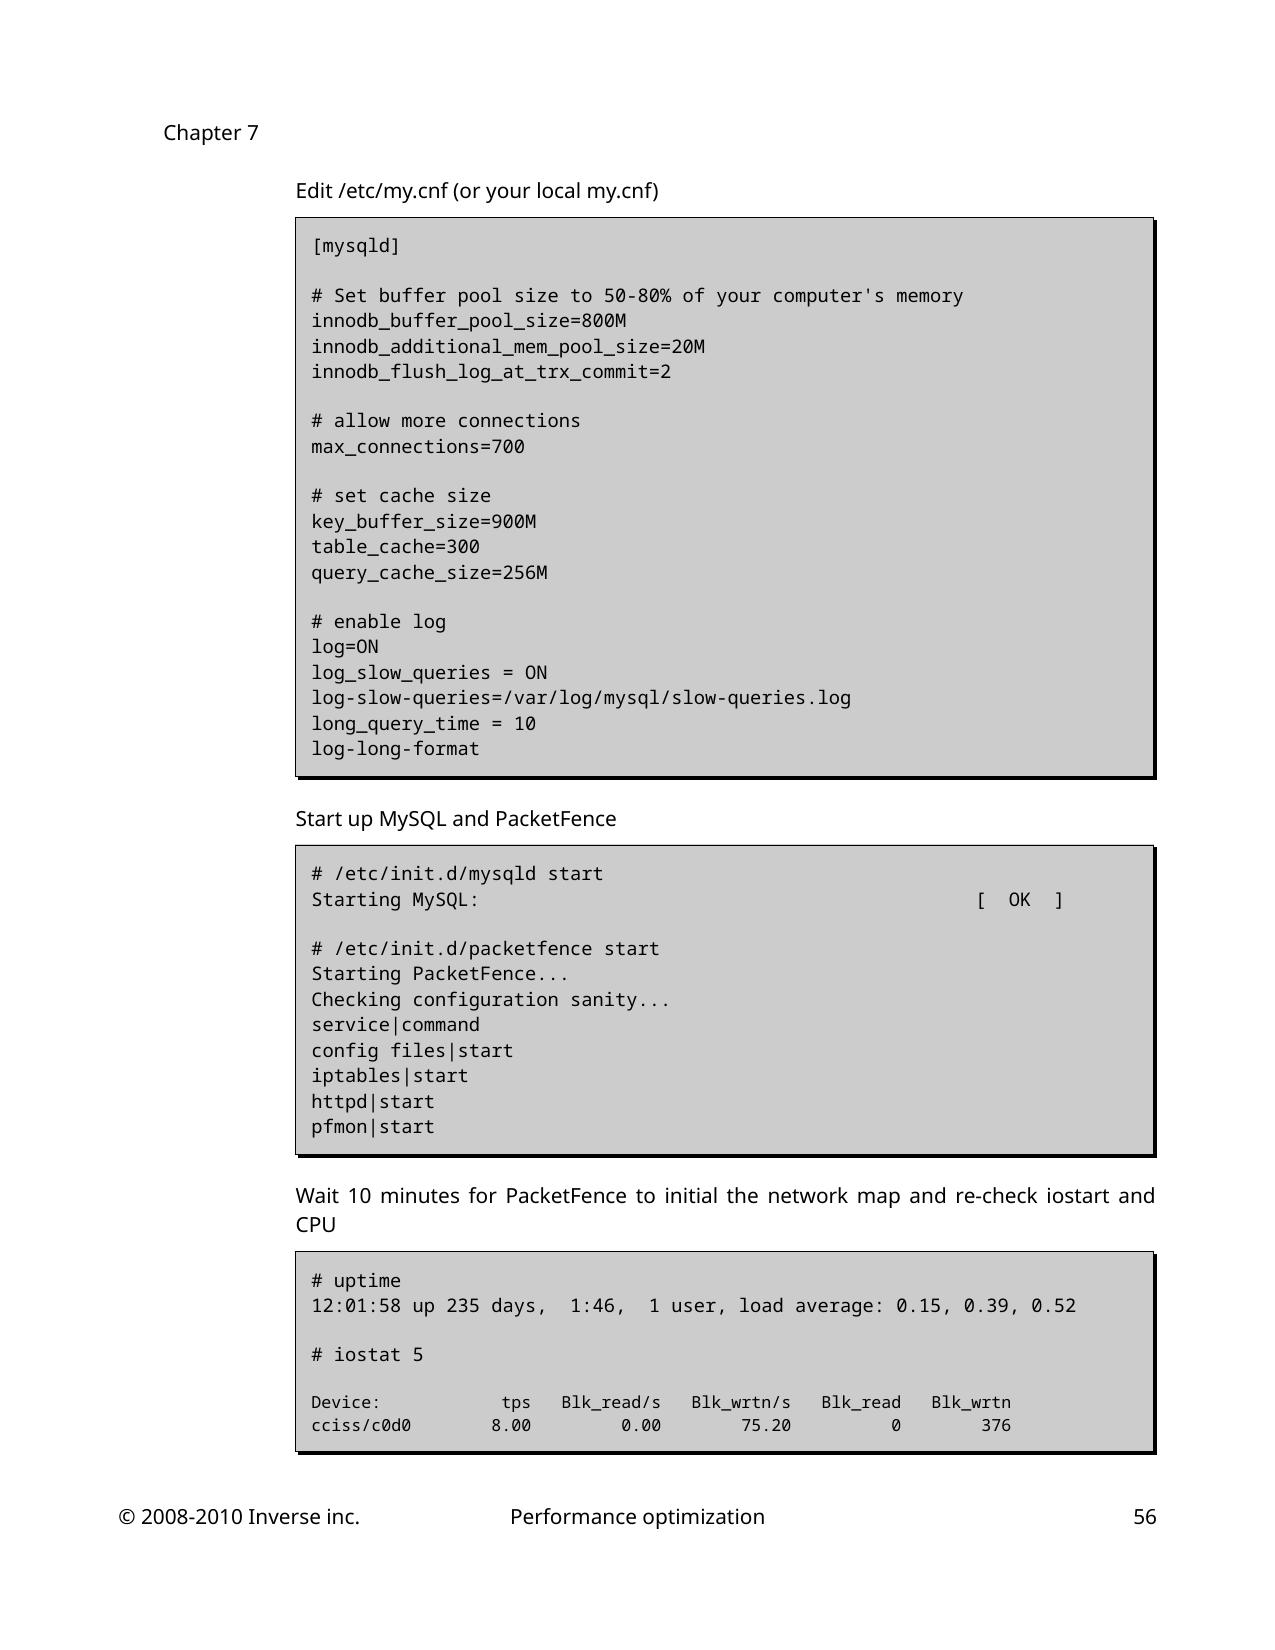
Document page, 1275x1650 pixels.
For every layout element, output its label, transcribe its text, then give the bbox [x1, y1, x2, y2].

text # set cache size key_buffer_size=900M table_cache=300 query_cache_size=256M [296, 467, 1153, 584]
text Edit /etc/my.cnf (or your local my.cnf) [295, 176, 1157, 204]
text # iostat 5 [296, 1326, 1153, 1367]
text # uptime 12:01:58 up 235 days, 1:46, 1 user, load average: 0.15, 0.39, 0.52 [296, 1252, 1153, 1318]
text # /etc/init.d/packetfence start Starting PacketFence... Checking configuration sanity... service|command config files|start iptables|start httpd|start pfmon|start [296, 919, 1153, 1154]
text Device: tps Blk_read/s Blk_wrtn/s Blk_read Blk_wrtn cciss/c0d0 8.00 0.00 75.20 0 376 [296, 1375, 1153, 1451]
text [mysqld] [296, 218, 1153, 258]
text # Set buffer pool size to 50-80% of your computer's memory innodb_buffer_pool_size=800M innodb_additional_mem_pool_size=20M innodb_flush_log_at_trx_commit=2 [296, 266, 1153, 384]
text Wait 10 minutes for PacketFence to initial the network map and re-check iostart and CPU [295, 1182, 1157, 1238]
text # /etc/init.d/mysqld start Starting MySQL: [ OK ] [296, 846, 1153, 911]
text Start up MySQL and PacketFence [295, 804, 1157, 832]
text # enable log log=ON log_slow_queries = ON log-slow-queries=/var/log/mysql/slow-queries.log long_query_time = 10 log-long-format [296, 592, 1153, 776]
text # allow more connections max_connections=700 [296, 392, 1153, 459]
